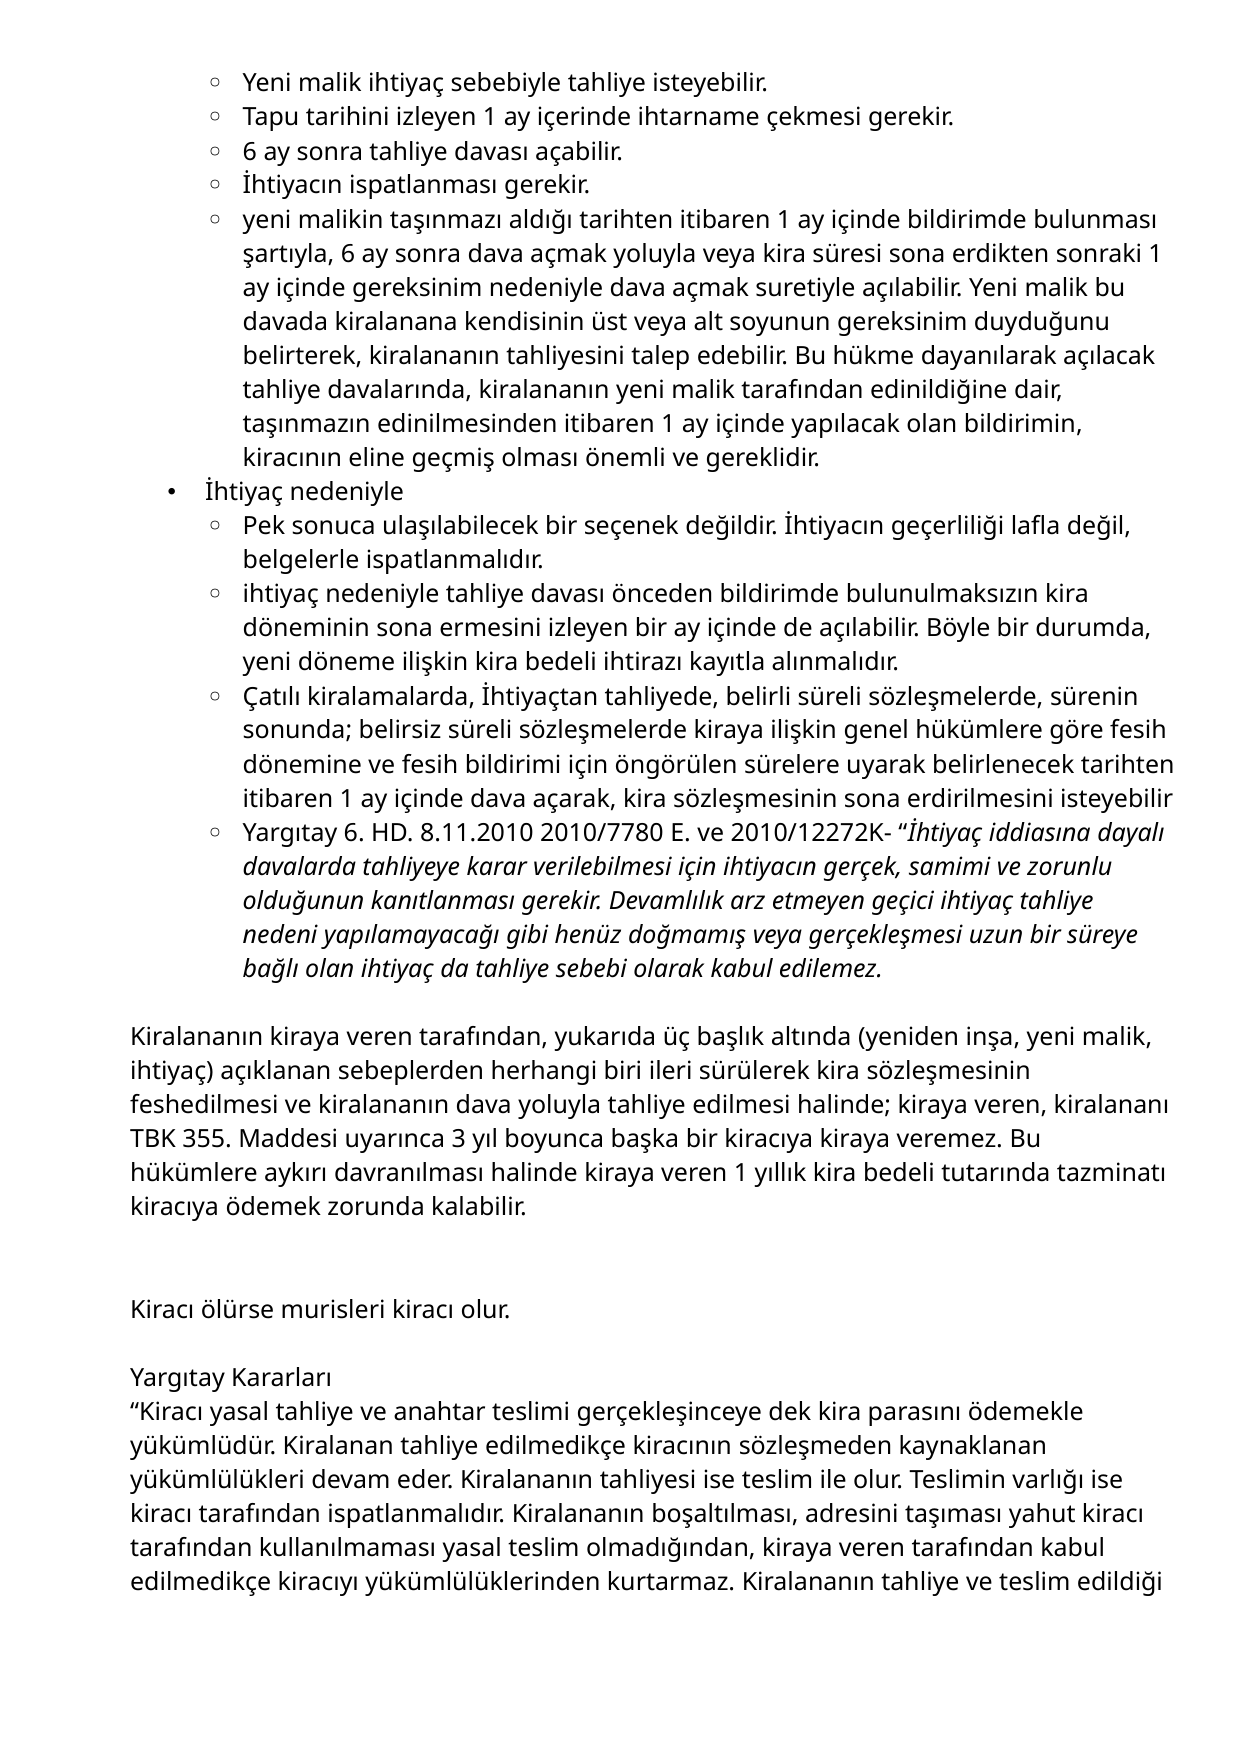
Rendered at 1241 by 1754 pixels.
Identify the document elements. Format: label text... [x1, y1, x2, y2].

list İhtiyacın ispatlanması gerekir. [205, 167, 1175, 201]
list Çatılı kiralamalarda, İhtiyaçtan tahliyede, belirli süreli sözleşmelerde, sürenin sonunda; belirsiz süreli sözleşmelerde kiraya ilişkin genel hükümlere göre fesih dönemine ve fesih bildirimi için öngörülen sürelere uyarak belirlenecek tarihten itibaren 1 ay içinde dava açarak, kira sözleşmesinin sona erdirilmesini isteyebilir [205, 678, 1175, 814]
list Pek sonuca ulaşılabilecek bir seçenek değildir. İhtiyacın geçerliliği lafla değil, belgelerle ispatlanmalıdır. [205, 508, 1175, 576]
list Tapu tarihini izleyen 1 ay içerinde ihtarname çekmesi gerekir. [205, 99, 1175, 133]
list 6 ay sonra tahliye davası açabilir. [205, 133, 1175, 167]
list İhtiyaç nedeniyle [167, 474, 1175, 508]
list Yargıtay 6. HD. 8.11.2010 2010/7780 E. ve 2010/12272K- “İhtiyaç iddiasına dayalı davalarda tahliyeye karar verilebilmesi için ihtiyacın gerçek, samimi ve zorunlu olduğunun kanıtlanması gerekir. Devamlılık arz etmeyen geçici ihtiyaç tahliye nedeni yapılamayacağı gibi henüz doğmamış veya gerçekleşmesi uzun bir süreye bağlı olan ihtiyaç da tahliye sebebi olarak kabul edilemez. [205, 814, 1175, 985]
text Yargıtay Kararları [130, 1359, 1175, 1393]
list ihtiyaç nedeniyle tahliye davası önceden bildirimde bulunulmaksızın kira döneminin sona ermesini izleyen bir ay içinde de açılabilir. Böyle bir durumda, yeni döneme ilişkin kira bedeli ihtirazı kayıtla alınmalıdır. [205, 576, 1175, 678]
text Kiracı ölürse murisleri kiracı olur. [130, 1291, 1175, 1325]
text Kiralananın kiraya veren tarafından, yukarıda üç başlık altında (yeniden inşa, yeni malik, ihtiyaç) açıklanan sebeplerden herhangi biri ileri sürülerek kira sözleşmesinin feshedilmesi ve kiralananın dava yoluyla tahliye edilmesi halinde; kiraya veren, kiralananı TBK 355. Maddesi uyarınca 3 yıl boyunca başka bir kiracıya kiraya veremez. Bu hükümlere aykırı davranılması halinde kiraya veren 1 yıllık kira bedeli tutarında tazminatı kiracıya ödemek zorunda kalabilir. [130, 1019, 1175, 1223]
text “Kiracı yasal tahliye ve anahtar teslimi gerçekleşinceye dek kira parasını ödemekle yükümlüdür. Kiralanan tahliye edilmedikçe kiracının sözleşmeden kaynaklanan yükümlülükleri devam eder. Kiralananın tahliyesi ise teslim ile olur. Teslimin varlığı ise kiracı tarafından ispatlanmalıdır. Kiralananın boşaltılması, adresini taşıması yahut kiracı tarafından kullanılmaması yasal teslim olmadığından, kiraya veren tarafından kabul edilmedikçe kiracıyı yükümlülüklerinden kurtarmaz. Kiralananın tahliye ve teslim edildiği [130, 1393, 1175, 1598]
list Yeni malik ihtiyaç sebebiyle tahliye isteyebilir. [205, 65, 1175, 99]
list yeni malikin taşınmazı aldığı tarihten itibaren 1 ay içinde bildirimde bulunması şartıyla, 6 ay sonra dava açmak yoluyla veya kira süresi sona erdikten sonraki 1 ay içinde gereksinim nedeniyle dava açmak suretiyle açılabilir. Yeni malik bu davada kiralanana kendisinin üst veya alt soyunun gereksinim duyduğunu belirterek, kiralananın tahliyesini talep edebilir. Bu hükme dayanılarak açılacak tahliye davalarında, kiralananın yeni malik tarafından edinildiğine dair, taşınmazın edinilmesinden itibaren 1 ay içinde yapılacak olan bildirimin, kiracının eline geçmiş olması önemli ve gereklidir. [205, 201, 1175, 474]
